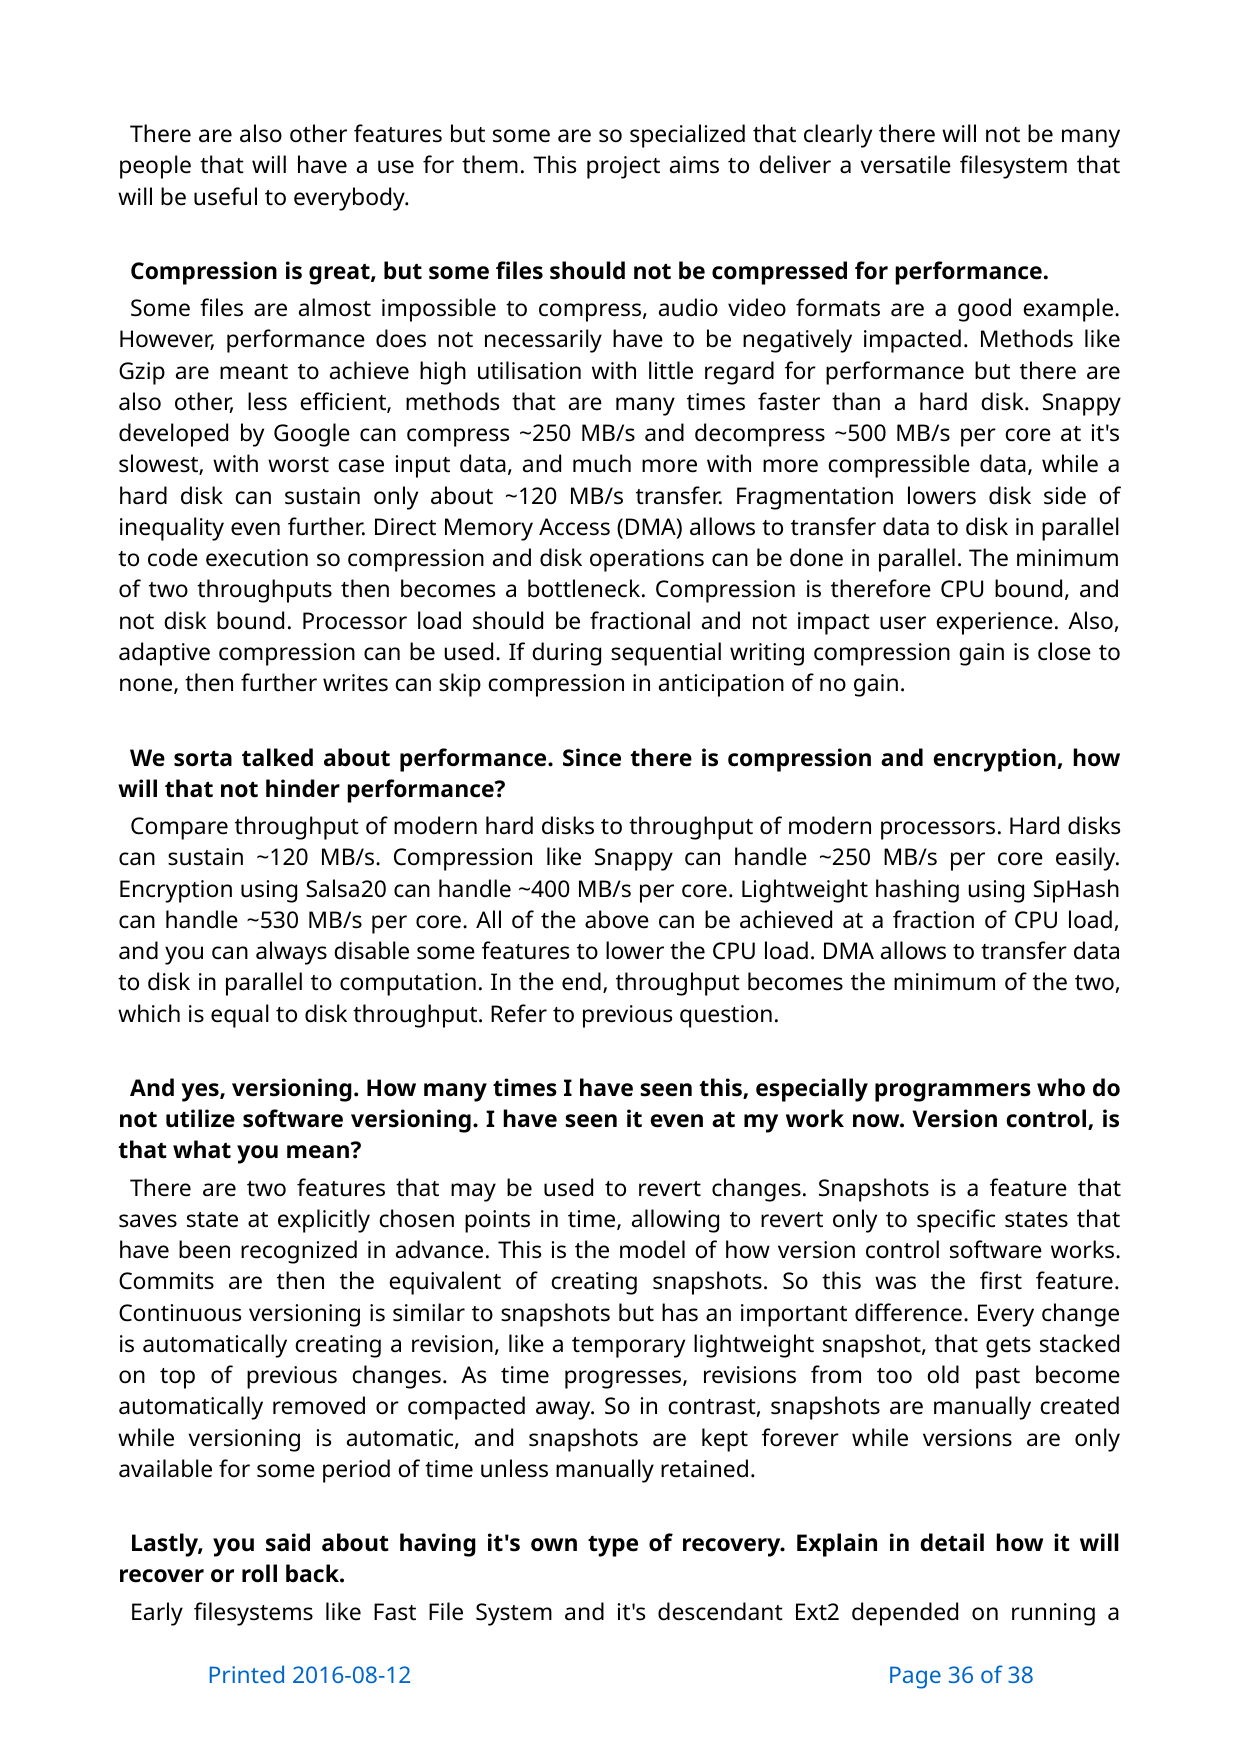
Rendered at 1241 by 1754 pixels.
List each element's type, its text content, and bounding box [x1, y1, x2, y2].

text Some files are almost impossible to compress, audio video formats are a good example. However, performance does not necessarily have to be negatively impacted. Methods like Gzip are meant to achieve high utilisation with little regard for performance but there are also other, less efficient, methods that are many times faster than a hard disk. Snappy developed by Google can compress ~250 MB/s and decompress ~500 MB/s per core at it's slowest, with worst case input data, and much more with more compressible data, while a hard disk can sustain only about ~120 MB/s transfer. Fragmentation lowers disk side of inequality even further. Direct Memory Access (DMA) allows to transfer data to disk in parallel to code execution so compression and disk operations can be done in parallel. The minimum of two throughputs then becomes a bottleneck. Compression is therefore CPU bound, and not disk bound. Processor load should be fractional and not impact user experience. Also, adaptive compression can be used. If during sequential writing compression gain is close to none, then further writes can skip compression in anticipation of no gain. [118, 292, 1122, 698]
text Early filesystems like Fast File System and it's descendant Ext2 depended on running a [118, 1596, 1122, 1627]
text Compare throughput of modern hard disks to throughput of modern processors. Hard disks can sustain ~120 MB/s. Compression like Snappy can handle ~250 MB/s per core easily. Encryption using Salsa20 can handle ~400 MB/s per core. Lightweight hashing using SipHash can handle ~530 MB/s per core. All of the above can be achieved at a fraction of CPU load, and you can always disable some features to lower the CPU load. DMA allows to transfer data to disk in parallel to computation. In the end, throughput becomes the minimum of the two, which is equal to disk throughput. Refer to previous question. [118, 810, 1122, 1029]
text Lastly, you said about having it's own type of recovery. Explain in detail how it will recover or roll back. [118, 1527, 1122, 1590]
text We sorta talked about performance. Since there is compression and encryption, how will that not hinder performance? [118, 742, 1122, 804]
text And yes, versioning. How many times I have seen this, especially programmers who do not utilize software versioning. I have seen it even at my work now. Version control, is that what you mean? [118, 1072, 1122, 1166]
text There are two features that may be used to revert changes. Snapshots is a feature that saves state at explicitly chosen points in time, allowing to revert only to specific states that have been recognized in advance. This is the model of how version control software works. Commits are then the equivalent of creating snapshots. So this was the first feature. Continuous versioning is similar to snapshots but has an important difference. Every change is automatically creating a revision, like a temporary lightweight snapshot, that gets stacked on top of previous changes. As time progresses, revisions from too old past become automatically removed or compacted away. So in contrast, snapshots are manually created while versioning is automatic, and snapshots are kept forever while versions are only available for some period of time unless manually retained. [118, 1172, 1122, 1484]
text There are also other features but some are so specialized that clearly there will not be many people that will have a use for them. This project aims to deliver a versatile filesystem that will be useful to everybody. [118, 118, 1122, 212]
text Compression is great, but some files should not be compressed for performance. [118, 255, 1122, 286]
